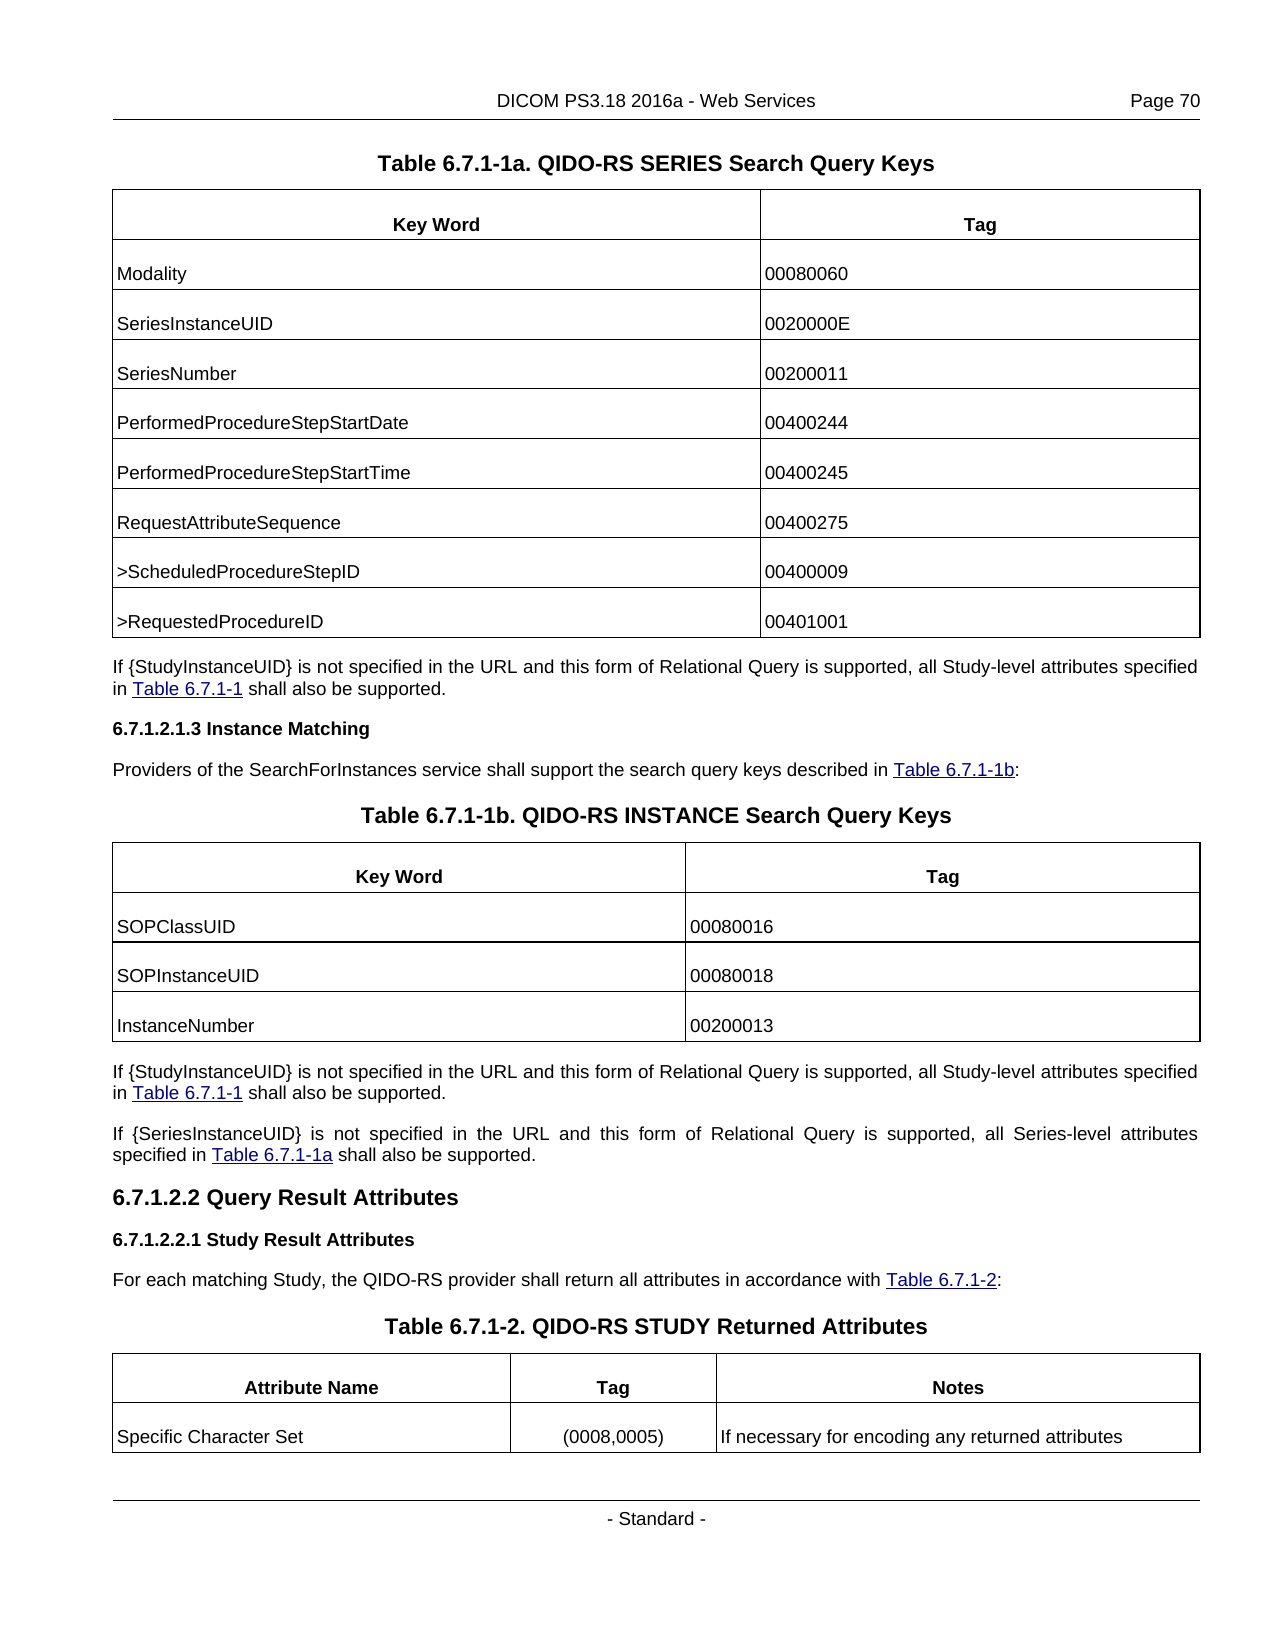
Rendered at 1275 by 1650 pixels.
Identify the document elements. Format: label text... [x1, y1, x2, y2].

table_cell SOPClassUID [113, 893, 685, 941]
text 6.7.1.2.2 Query Result Attributes [112, 1184, 1200, 1210]
text Table 6.7.1-1a. QIDO-RS SERIES Search Query Keys [112, 150, 1200, 176]
table_header Tag [686, 843, 1199, 892]
table_cell SeriesInstanceUID [113, 290, 760, 338]
text 6.7.1.2.2.1 Study Result Attributes [112, 1229, 1200, 1250]
table_cell 00080060 [761, 240, 1199, 289]
table_cell 00200011 [761, 340, 1199, 388]
table_cell 00200013 [686, 992, 1199, 1041]
table_cell 00400275 [761, 489, 1199, 537]
table_cell 00400244 [761, 389, 1199, 438]
table_header Tag [761, 190, 1199, 239]
table_header Attribute Name [113, 1354, 510, 1402]
table_header Tag [511, 1354, 716, 1402]
table_cell PerformedProcedureStepStartTime [113, 439, 760, 487]
text 6.7.1.2.1.3 Instance Matching [112, 718, 1200, 740]
table_cell 0020000E [761, 290, 1199, 338]
text Providers of the SearchForInstances service shall support the search query keys described in Table 6.7.1-1b: [112, 758, 1200, 780]
table_cell RequestAttributeSequence [113, 489, 760, 537]
table_header Key Word [113, 843, 685, 892]
text If {SeriesInstanceUID} is not specified in the URL and this form of Relational Query is supported, all Series-level attributes specified in Table 6.7.1-1a shall also be supported. [112, 1122, 1200, 1166]
table_cell PerformedProcedureStepStartDate [113, 389, 760, 438]
table_cell SeriesNumber [113, 340, 760, 388]
text If {StudyInstanceUID} is not specified in the URL and this form of Relational Query is supported, all Study-level attributes specified in Table 6.7.1-1 shall also be supported. [112, 656, 1200, 699]
table_cell If necessary for encoding any returned attributes [717, 1403, 1199, 1452]
text For each matching Study, the QIDO-RS provider shall return all attributes in accordance with Table 6.7.1-2: [112, 1269, 1200, 1291]
table_cell 00400009 [761, 538, 1199, 587]
table_cell (0008,0005) [511, 1403, 716, 1452]
table_cell InstanceNumber [113, 992, 685, 1041]
table_header Notes [717, 1354, 1199, 1402]
table_cell Specific Character Set [113, 1403, 510, 1452]
table_cell >ScheduledProcedureStepID [113, 538, 760, 587]
table_cell 00400245 [761, 439, 1199, 487]
text Table 6.7.1-2. QIDO-RS STUDY Returned Attributes [112, 1313, 1200, 1339]
table_header Key Word [113, 190, 760, 239]
table_cell 00080018 [686, 943, 1199, 991]
table_cell SOPInstanceUID [113, 943, 685, 991]
table_cell 00080016 [686, 893, 1199, 941]
table_cell >RequestedProcedureID [113, 588, 760, 637]
table_cell Modality [113, 240, 760, 289]
table_cell 00401001 [761, 588, 1199, 637]
text Table 6.7.1-1b. QIDO-RS INSTANCE Search Query Keys [112, 803, 1200, 828]
text If {StudyInstanceUID} is not specified in the URL and this form of Relational Query is supported, all Study-level attributes specified in Table 6.7.1-1 shall also be supported. [112, 1061, 1200, 1104]
